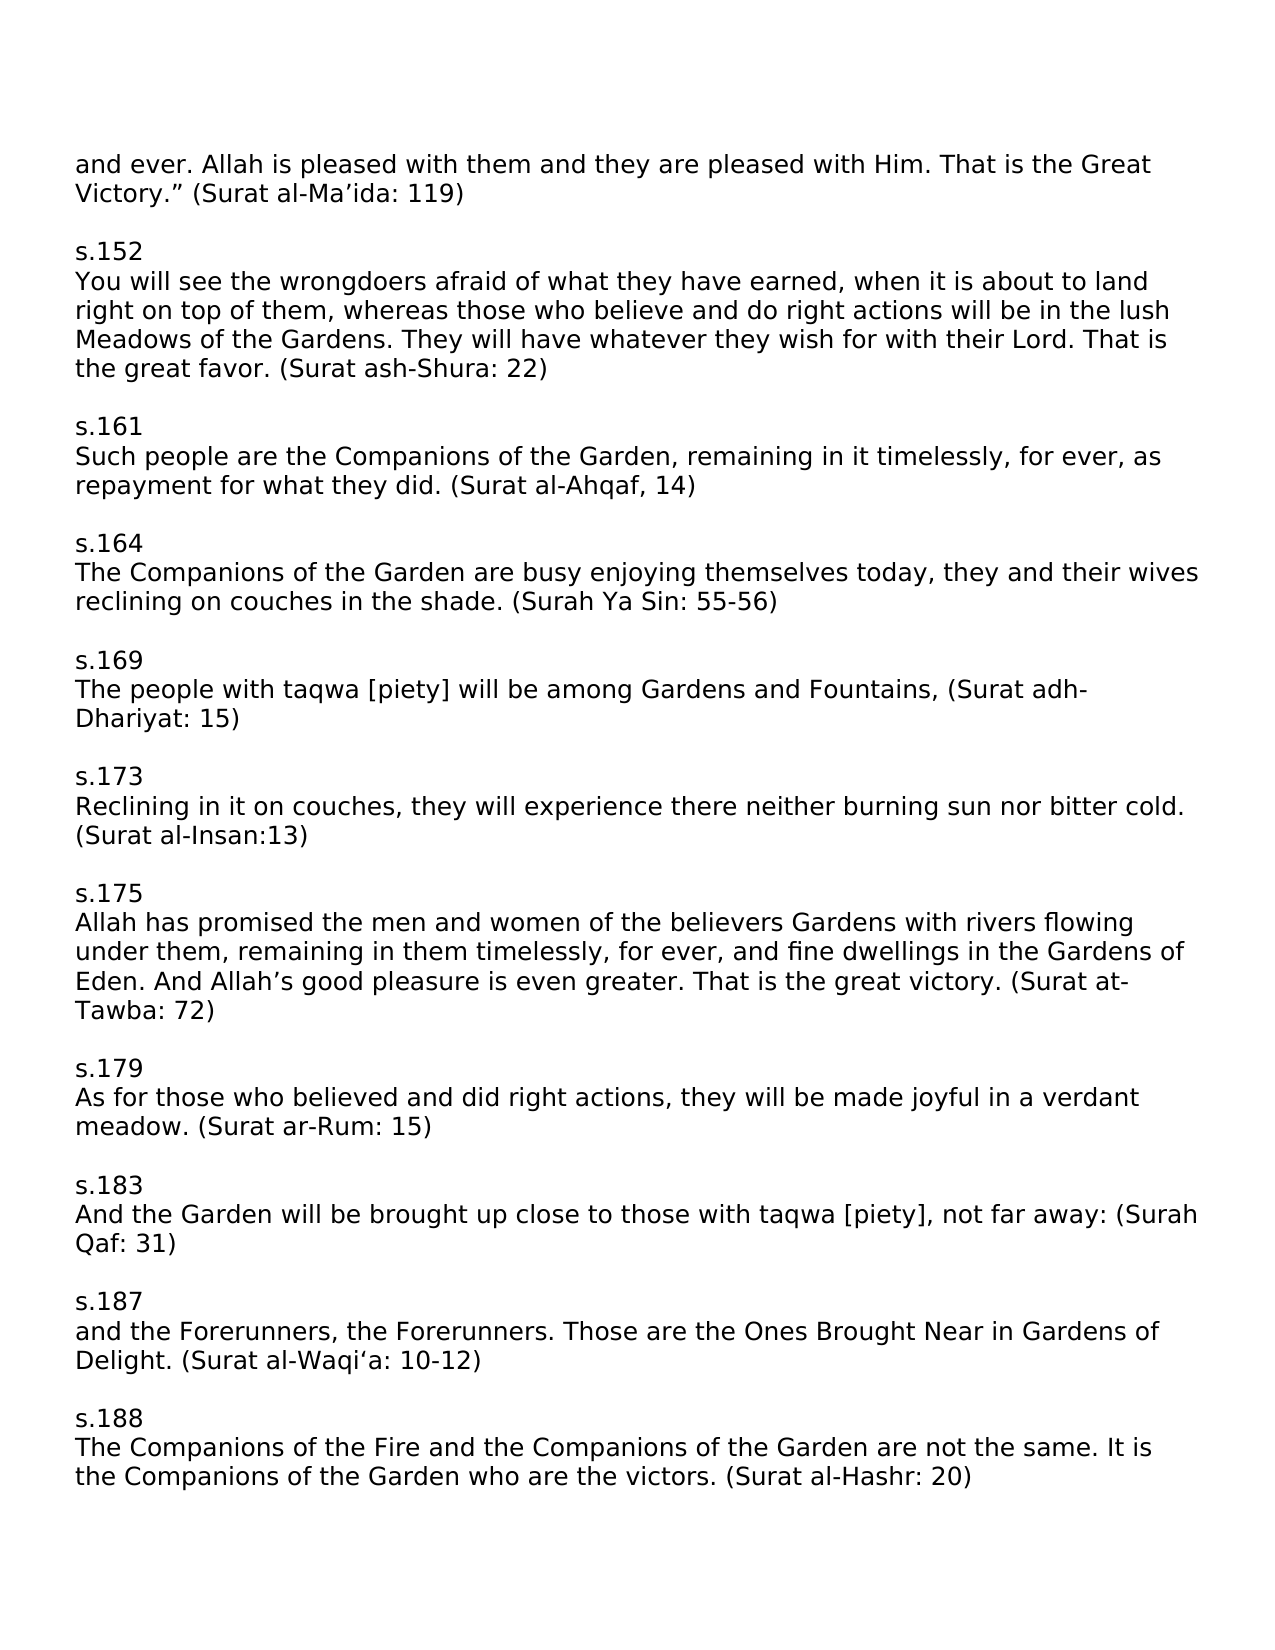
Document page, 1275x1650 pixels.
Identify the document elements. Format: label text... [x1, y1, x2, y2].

text s.175 [75, 879, 1200, 908]
text Reclining in it on couches, they will experience there neither burning sun nor bitter cold. (Surat al-Insan:13) [75, 792, 1200, 850]
text The people with taqwa [piety] will be among Gardens and Fountains, (Surat adh-Dhariyat: 15) [75, 675, 1200, 733]
text s.152 [75, 237, 1200, 267]
text The Companions of the Fire and the Companions of the Garden are not the same. It is the Companions of the Garden who are the victors. (Surat al-Hashr: 20) [75, 1433, 1200, 1492]
text s.161 [75, 412, 1200, 442]
text Allah has promised the men and women of the believers Gardens with rivers flowing under them, remaining in them timelessly, for ever, and fine dwellings in the Gardens of Eden. And Allah’s good pleasure is even greater. That is the great victory. (Surat at-Tawba: 72) [75, 908, 1200, 1025]
text s.183 [75, 1171, 1200, 1200]
text Such people are the Companions of the Garden, remaining in it timelessly, for ever, as repayment for what they did. (Surat al-Ahqaf, 14) [75, 442, 1200, 500]
text The Companions of the Garden are busy enjoying themselves today, they and their wives reclining on couches in the shade. (Surah Ya Sin: 55-56) [75, 558, 1200, 617]
text And the Garden will be brought up close to those with taqwa [piety], not far away: (Surah Qaf: 31) [75, 1200, 1200, 1258]
text s.179 [75, 1054, 1200, 1083]
text s.187 [75, 1287, 1200, 1317]
text and the Forerunners, the Forerunners. Those are the Ones Brought Near in Gardens of Delight. (Surat al-Waqi‘a: 10-12) [75, 1317, 1200, 1375]
text and ever. Allah is pleased with them and they are pleased with Him. That is the Great Victory.” (Surat al-Ma’ida: 119) [75, 150, 1200, 208]
text s.169 [75, 646, 1200, 675]
text s.188 [75, 1404, 1200, 1433]
text As for those who believed and did right actions, they will be made joyful in a verdant meadow. (Surat ar-Rum: 15) [75, 1083, 1200, 1142]
text You will see the wrongdoers afraid of what they have earned, when it is about to land right on top of them, whereas those who believe and do right actions will be in the lush Meadows of the Gardens. They will have whatever they wish for with their Lord. That is the great favor. (Surat ash-Shura: 22) [75, 267, 1200, 383]
text s.173 [75, 762, 1200, 792]
text s.164 [75, 529, 1200, 558]
